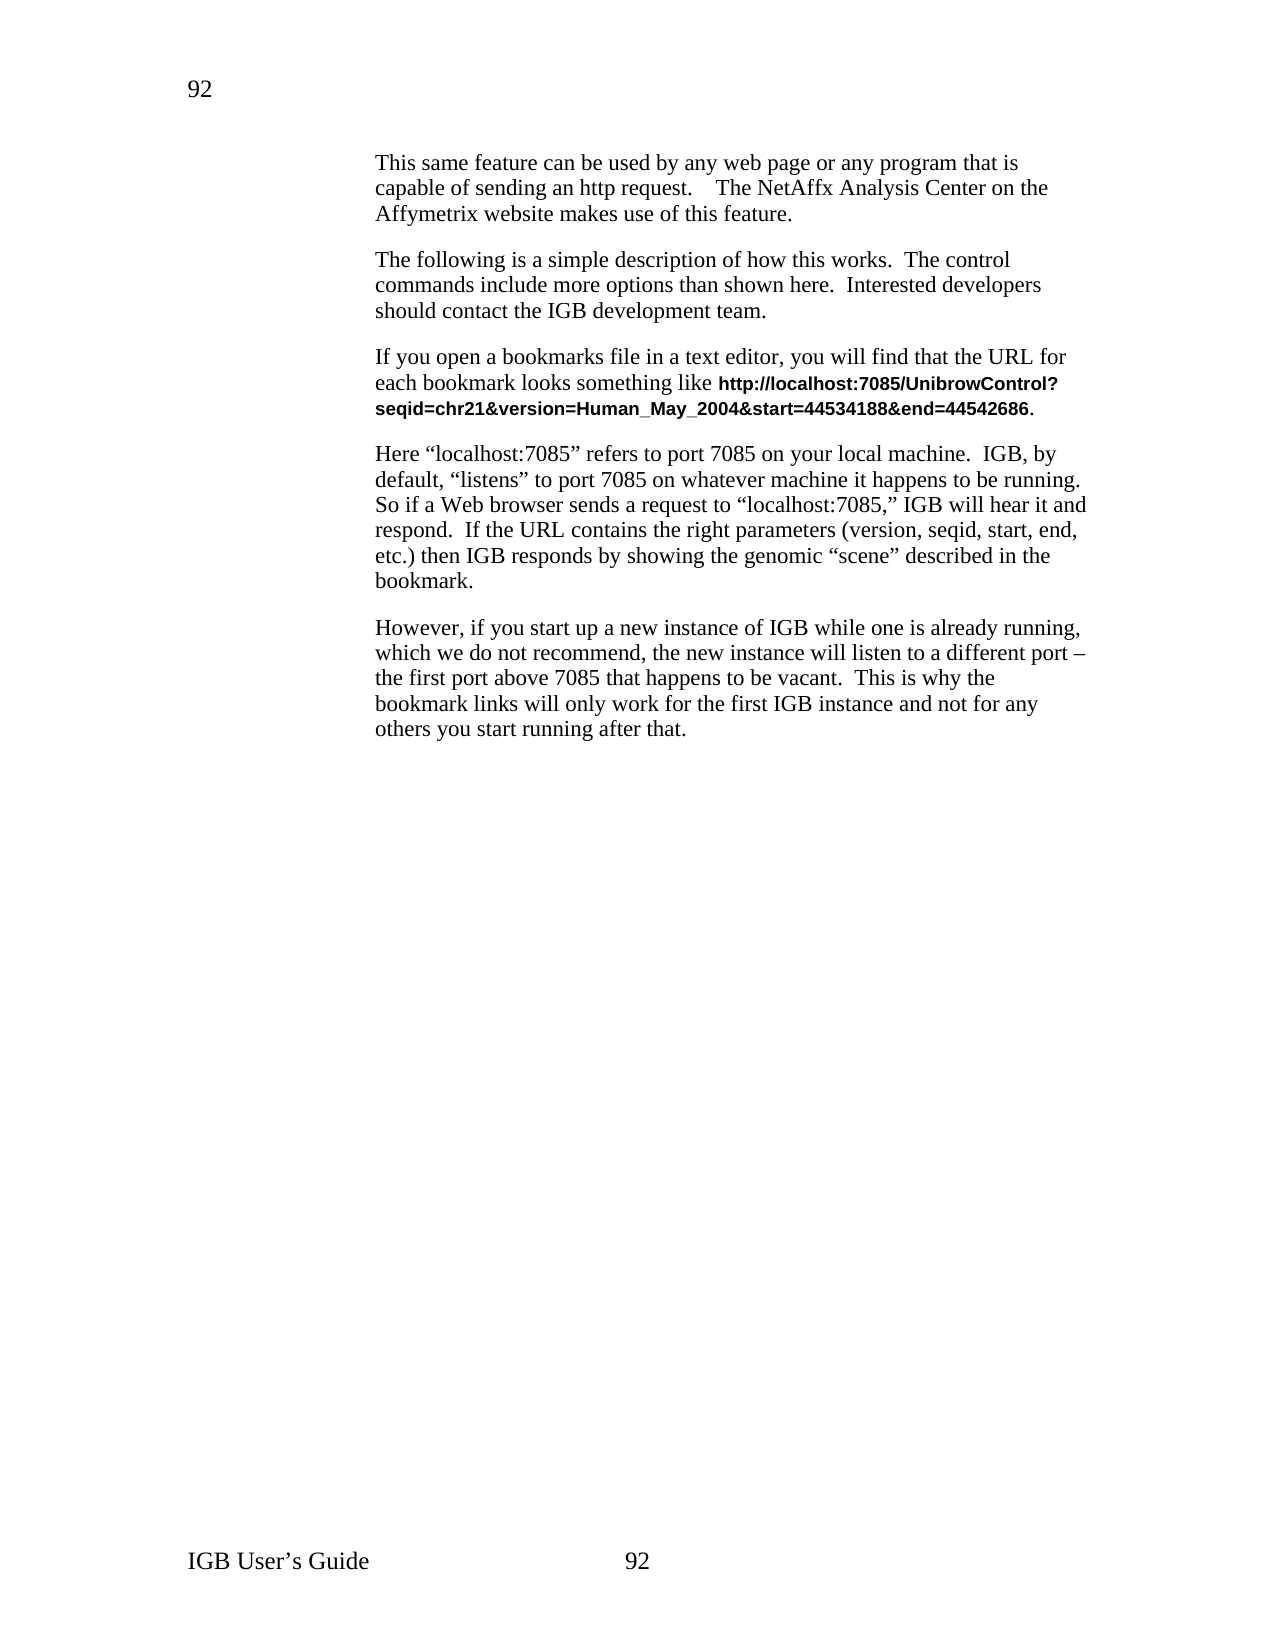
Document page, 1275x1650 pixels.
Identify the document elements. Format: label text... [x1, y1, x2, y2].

text However, if you start up a new instance of IGB while one is already running, which we do not recommend, the new instance will listen to a different port – the first port above 7085 that happens to be vacant. This is why the bookmark links will only work for the first IGB instance and not for any others you start running after that. [375, 614, 1087, 742]
text If you open a bookmarks file in a text editor, you will find that the URL for each bookmark looks something like http://localhost:7085/UnibrowControl?seqid=chr21&version=Human_May_2004&start=44534188&end=44542686. [375, 344, 1087, 420]
text The following is a simple description of how this works. The control commands include more options than shown here. Interested developers should contact the IGB development team. [375, 247, 1087, 323]
text Here “localhost:7085” refers to port 7085 on your local machine. IGB, by default, “listens” to port 7085 on whatever machine it happens to be running. So if a Web browser sends a request to “localhost:7085,” IGB will hear it and respond. If the URL contains the right parameters (version, seqid, start, end, etc.) then IGB responds by showing the genomic “scene” described in the bookmark. [375, 441, 1087, 594]
text This same feature can be used by any web page or any program that is capable of sending an http request. The NetAffx Analysis Center on the Affymetrix website makes use of this feature. [375, 150, 1087, 226]
